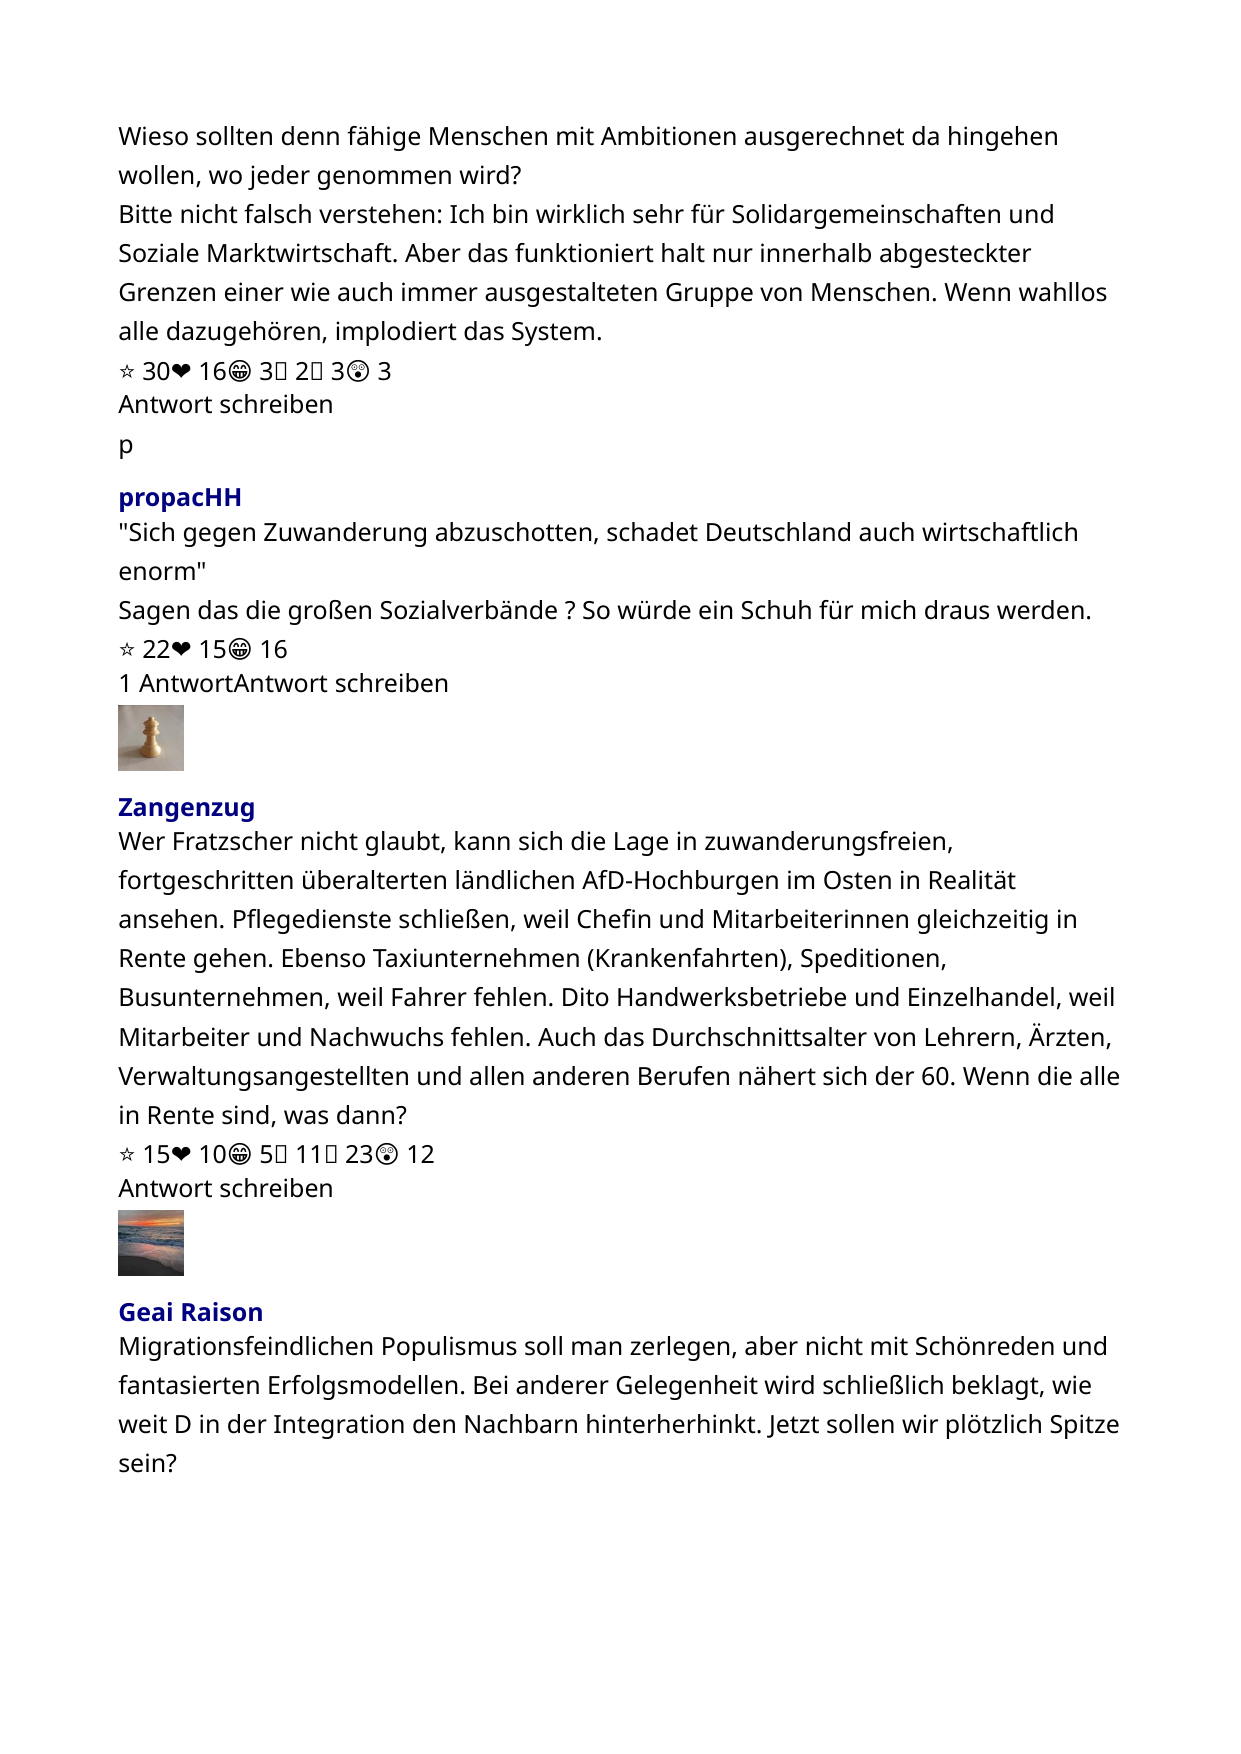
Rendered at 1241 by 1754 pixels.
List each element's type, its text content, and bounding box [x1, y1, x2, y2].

text Sagen das die großen Sozialverbände ? So würde ein Schuh für mich draus werden. [118, 592, 1122, 627]
text 1 AntwortAntwort schreiben [118, 666, 1122, 700]
subtitle propacHH [118, 480, 1122, 514]
subtitle Geai Raison [118, 1294, 1122, 1328]
text Wer Fratzscher nicht glaubt, kann sich die Lage in zuwanderungsfreien, fortgeschritten überalterten ländlichen AfD-Hochburgen im Osten in Realität ansehen. Pflegedienste schließen, weil Chefin und Mitarbeiterinnen gleichzeitig in Rente gehen. Ebenso Taxiunternehmen (Krankenfahrten), Speditionen, Busunternehmen, weil Fahrer fehlen. Dito Handwerksbetriebe und Einzelhandel, weil Mitarbeiter und Nachwuchs fehlen. Auch das Durchschnittsalter von Lehrern, Ärzten, Verwaltungsangestellten und allen anderen Berufen nähert sich der 60. Wenn die alle in Rente sind, was dann? [118, 823, 1122, 1132]
text "Sich gegen Zuwanderung abzuschotten, schadet Deutschland auch wirtschaftlich enorm" [118, 514, 1122, 587]
text Antwort schreiben [118, 1171, 1122, 1205]
text Wieso sollten denn fähige Menschen mit Ambitionen ausgerechnet da hingehen wollen, wo jeder genommen wird? [118, 118, 1122, 191]
subtitle Zangenzug [118, 789, 1122, 823]
text Bitte nicht falsch verstehen: Ich bin wirklich sehr für Solidargemeinschaften und Soziale Marktwirtschaft. Aber das funktioniert halt nur innerhalb abgesteckter Grenzen einer wie auch immer ausgestalteten Gruppe von Menschen. Wenn wahllos alle dazugehören, implodiert das System. [118, 196, 1122, 348]
text Migrationsfeindlichen Populismus soll man zerlegen, aber nicht mit Schönreden und fantasierten Erfolgsmodellen. Bei anderer Gelegenheit wird schließlich beklagt, wie weit D in der Integration den Nachbarn hinterherhinkt. Jetzt sollen wir plötzlich Spitze sein? [118, 1328, 1122, 1480]
text ⭐️ 30❤️ 16😁 3🙁 2🤨 3😲 3 [118, 353, 1122, 387]
picture [118, 1210, 184, 1276]
text p [118, 426, 1122, 460]
text Antwort schreiben [118, 387, 1122, 421]
text ⭐️ 15❤️ 10😁 5🙁 11🤨 23😲 12 [118, 1137, 1122, 1171]
picture [118, 705, 184, 771]
text ⭐️ 22❤️ 15😁 16 [118, 632, 1122, 666]
